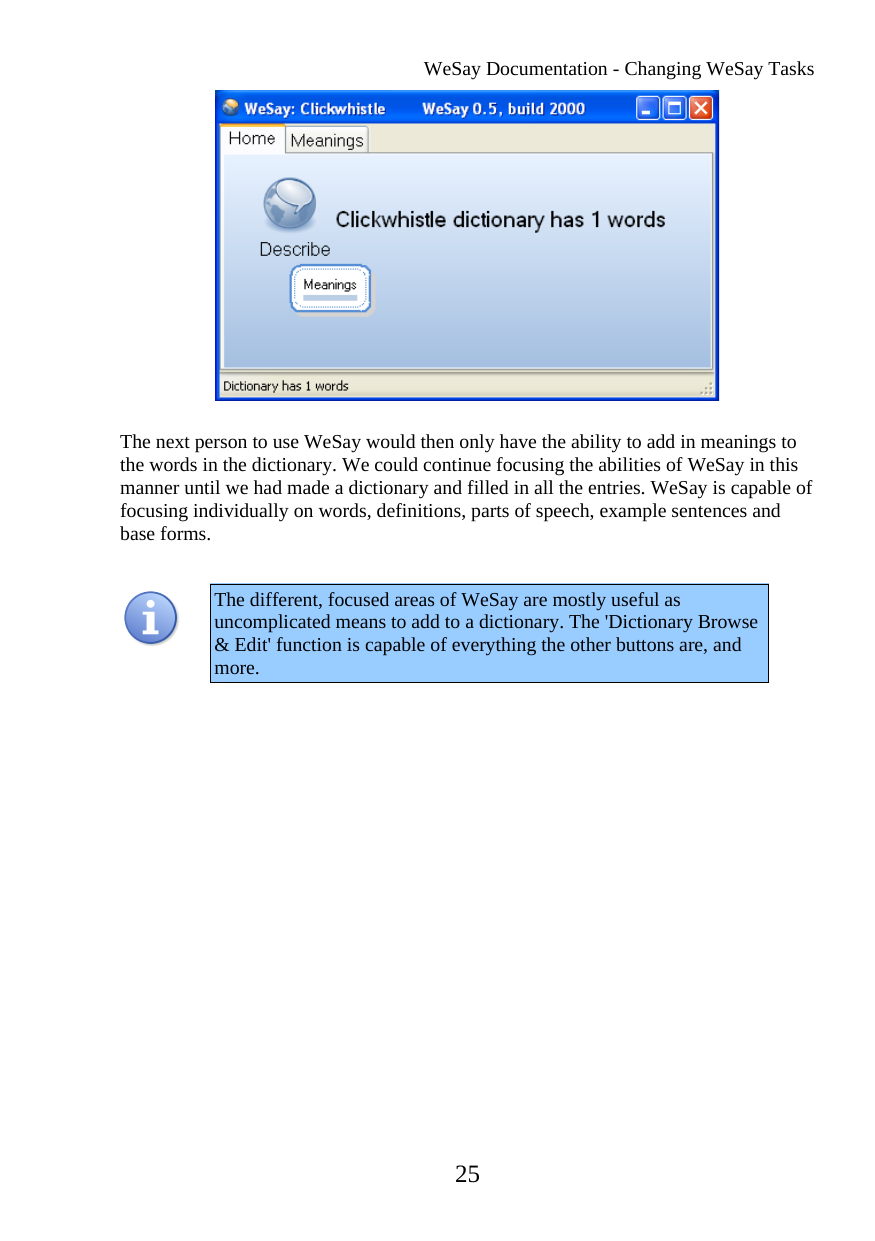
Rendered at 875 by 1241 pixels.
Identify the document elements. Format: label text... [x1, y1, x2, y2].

picture [215, 90, 720, 401]
text The next person to use WeSay would then only have the ability to add in meanings to the words in the dictionary. We could continue focusing the abilities of WeSay in this manner until we had made a dictionary and filled in all the entries. WeSay is capable of focusing individually on words, definitions, parts of speech, example sentences and base forms. [120, 90, 814, 544]
text The different, focused areas of WeSay are mostly useful as uncomplicated means to add to a dictionary. The 'Dictionary Browse & Edit' function is capable of everything the other buttons are, and more. [211, 585, 768, 682]
picture [120, 587, 181, 648]
